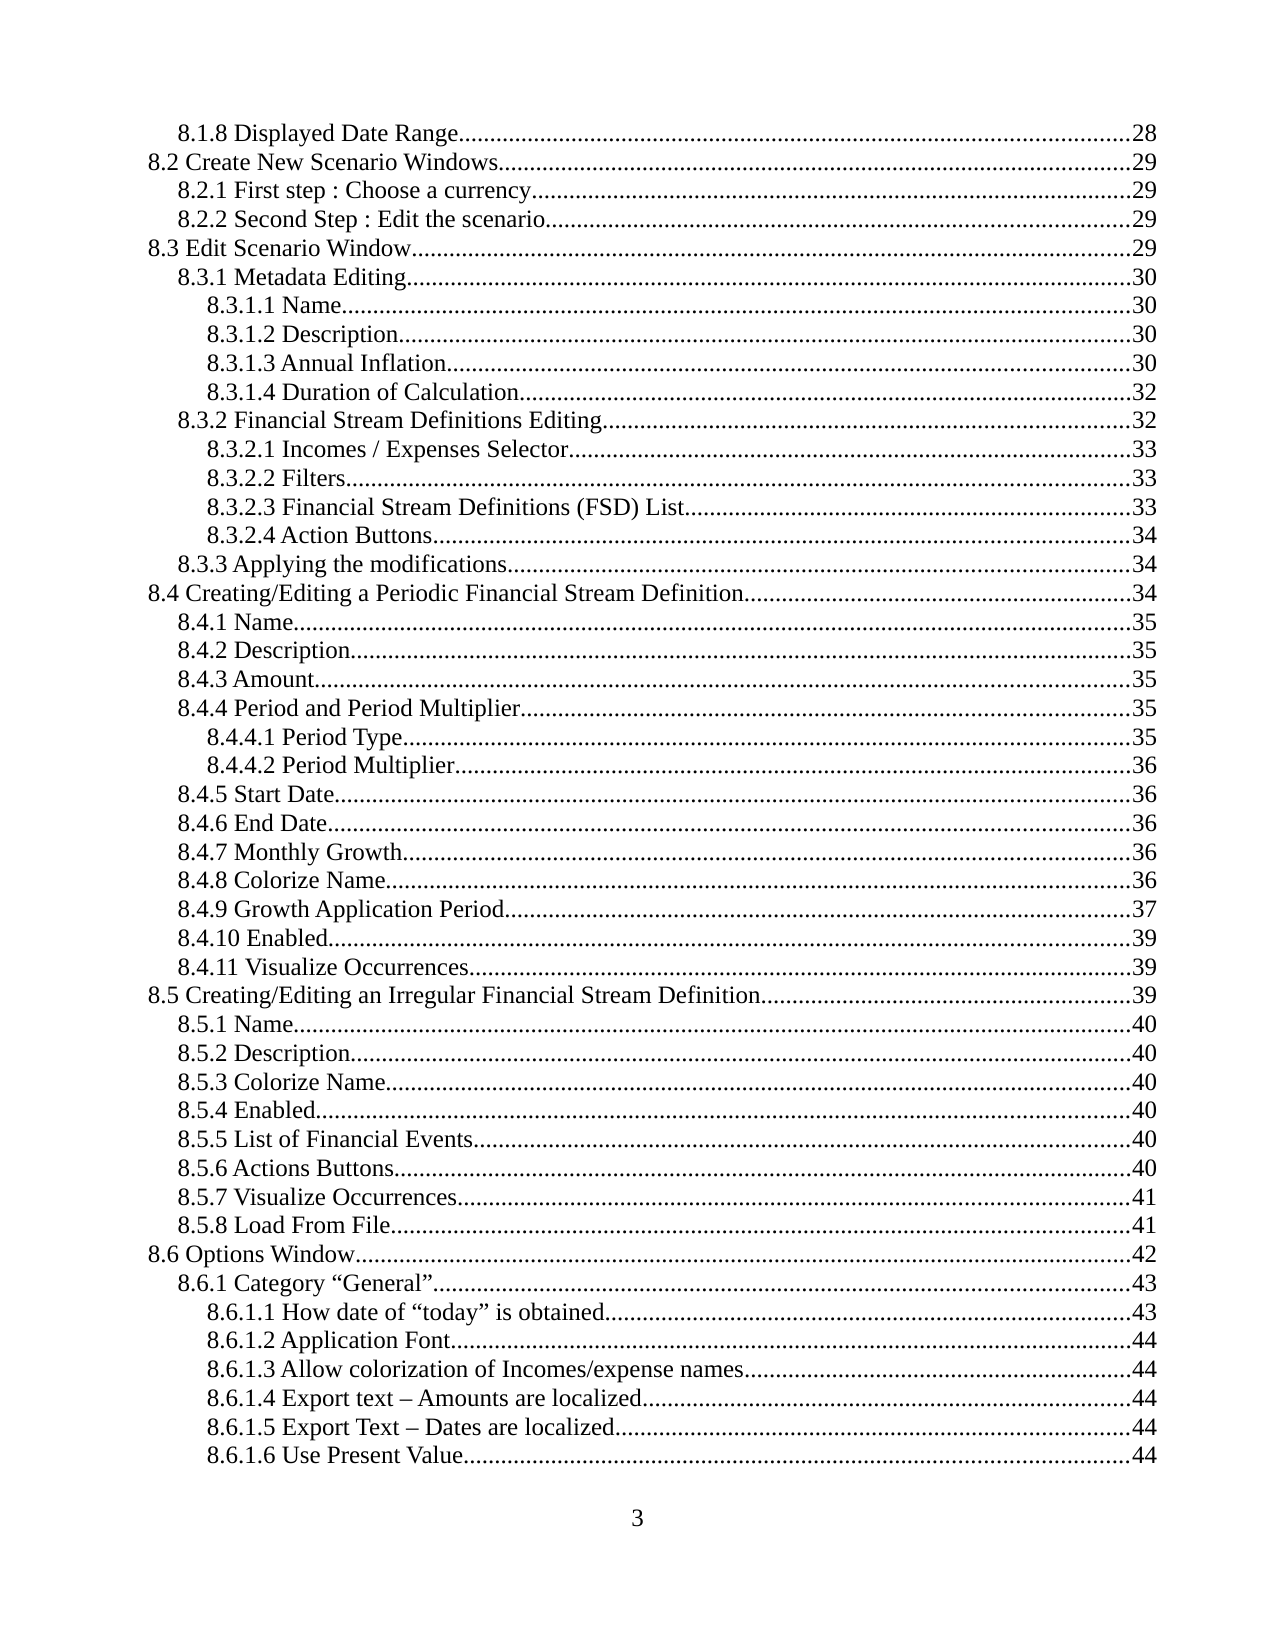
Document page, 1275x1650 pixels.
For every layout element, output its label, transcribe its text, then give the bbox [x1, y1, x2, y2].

text 8.4 Creating/Editing a Periodic Financial Stream Definition 34 [148, 578, 1157, 607]
text 8.3.1.1 Name 30 [207, 291, 1157, 319]
text 8.4.6 End Date 36 [177, 808, 1157, 837]
text 8.4.3 Amount 35 [177, 664, 1157, 693]
text 8.5 Creating/Editing an Irregular Financial Stream Definition 39 [148, 981, 1157, 1009]
text 8.5.3 Colorize Name 40 [177, 1067, 1157, 1096]
text 8.5.4 Enabled 40 [177, 1096, 1157, 1124]
text 8.4.4.1 Period Type 35 [207, 722, 1157, 751]
text 8.5.5 List of Financial Events 40 [177, 1124, 1157, 1153]
text 8.4.2 Description 35 [177, 636, 1157, 664]
text 8.4.8 Colorize Name 36 [177, 866, 1157, 894]
text 8.6.1.5 Export Text – Dates are localized 44 [207, 1412, 1157, 1441]
text 8.2.1 First step : Choose a currency 29 [177, 176, 1157, 204]
text 8.3.2.3 Financial Stream Definitions (FSD) List 33 [207, 492, 1157, 521]
text 8.4.9 Growth Application Period 37 [177, 894, 1157, 923]
text 8.6.1.4 Export text – Amounts are localized 44 [207, 1383, 1157, 1412]
text 8.5.1 Name 40 [177, 1009, 1157, 1038]
text 8.4.10 Enabled 39 [177, 923, 1157, 952]
text 8.6 Options Window 42 [148, 1239, 1157, 1268]
text 8.3.2.1 Incomes / Expenses Selector 33 [207, 434, 1157, 463]
text 8.1.8 Displayed Date Range 28 [177, 118, 1157, 147]
text 8.6.1.1 How date of “today” is obtained 43 [207, 1297, 1157, 1326]
text 8.5.2 Description 40 [177, 1038, 1157, 1067]
text 8.3.2.4 Action Buttons 34 [207, 521, 1157, 549]
text 8.3.1.4 Duration of Calculation 32 [207, 377, 1157, 406]
text 8.3 Edit Scenario Window 29 [148, 233, 1157, 262]
text 8.4.4.2 Period Multiplier 36 [207, 751, 1157, 779]
text 8.4.5 Start Date 36 [177, 779, 1157, 808]
text 8.4.11 Visualize Occurrences 39 [177, 952, 1157, 981]
text 8.5.8 Load From File 41 [177, 1211, 1157, 1239]
text 8.3.3 Applying the modifications 34 [177, 549, 1157, 578]
text 8.3.2.2 Filters 33 [207, 463, 1157, 492]
text 8.6.1.2 Application Font 44 [207, 1326, 1157, 1354]
text 8.4.7 Monthly Growth 36 [177, 837, 1157, 866]
text 8.5.6 Actions Buttons 40 [177, 1153, 1157, 1182]
text 8.3.2 Financial Stream Definitions Editing 32 [177, 406, 1157, 434]
text 8.3.1.2 Description 30 [207, 319, 1157, 348]
text 8.3.1.3 Annual Inflation 30 [207, 348, 1157, 377]
text 8.2.2 Second Step : Edit the scenario 29 [177, 204, 1157, 233]
text 8.4.1 Name 35 [177, 607, 1157, 636]
text 8.6.1.3 Allow colorization of Incomes/expense names 44 [207, 1354, 1157, 1383]
text 8.2 Create New Scenario Windows 29 [148, 147, 1157, 176]
text 8.6.1.6 Use Present Value 44 [207, 1441, 1157, 1469]
text 8.6.1 Category “General” 43 [177, 1268, 1157, 1297]
text 8.5.7 Visualize Occurrences 41 [177, 1182, 1157, 1211]
text 8.4.4 Period and Period Multiplier 35 [177, 693, 1157, 722]
text 8.3.1 Metadata Editing 30 [177, 262, 1157, 291]
